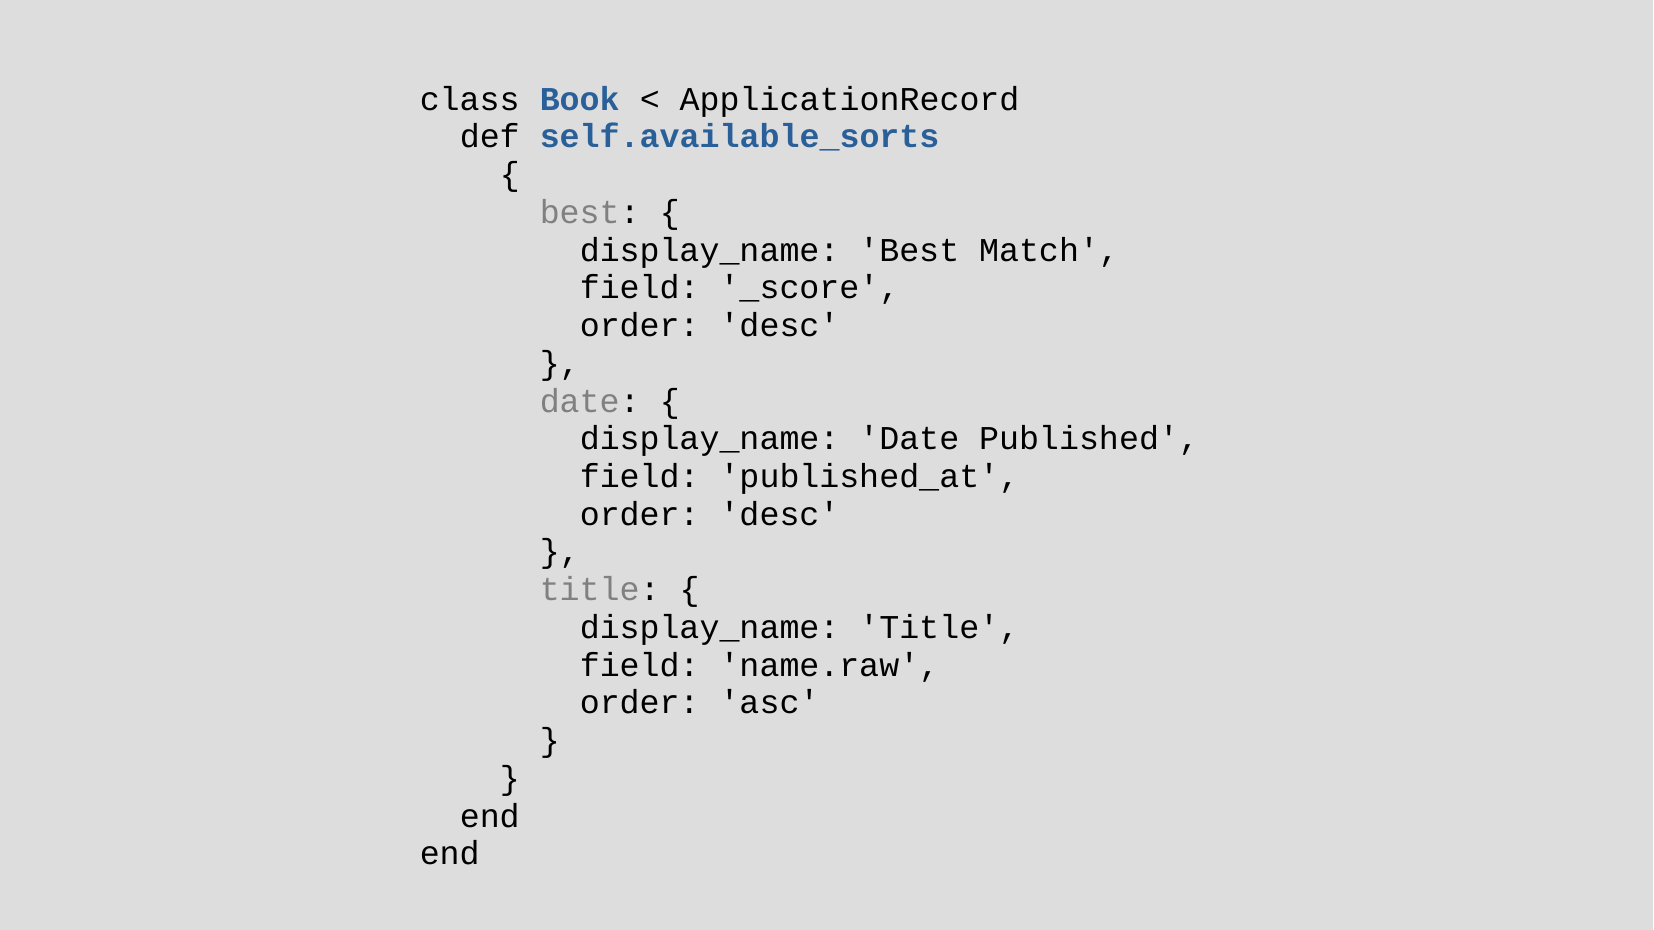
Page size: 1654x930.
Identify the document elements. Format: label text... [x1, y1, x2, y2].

text_box class Book < ApplicationRecord def self.available_sorts { best: { display_name: 'Best Match', field: '_score', order: 'desc' }, date: { display_name: 'Date Published', field: 'published_at', order: 'desc' }, title: { display_name: 'Title', field: 'name.raw', order: 'asc' } } end end [405, 75, 1282, 883]
